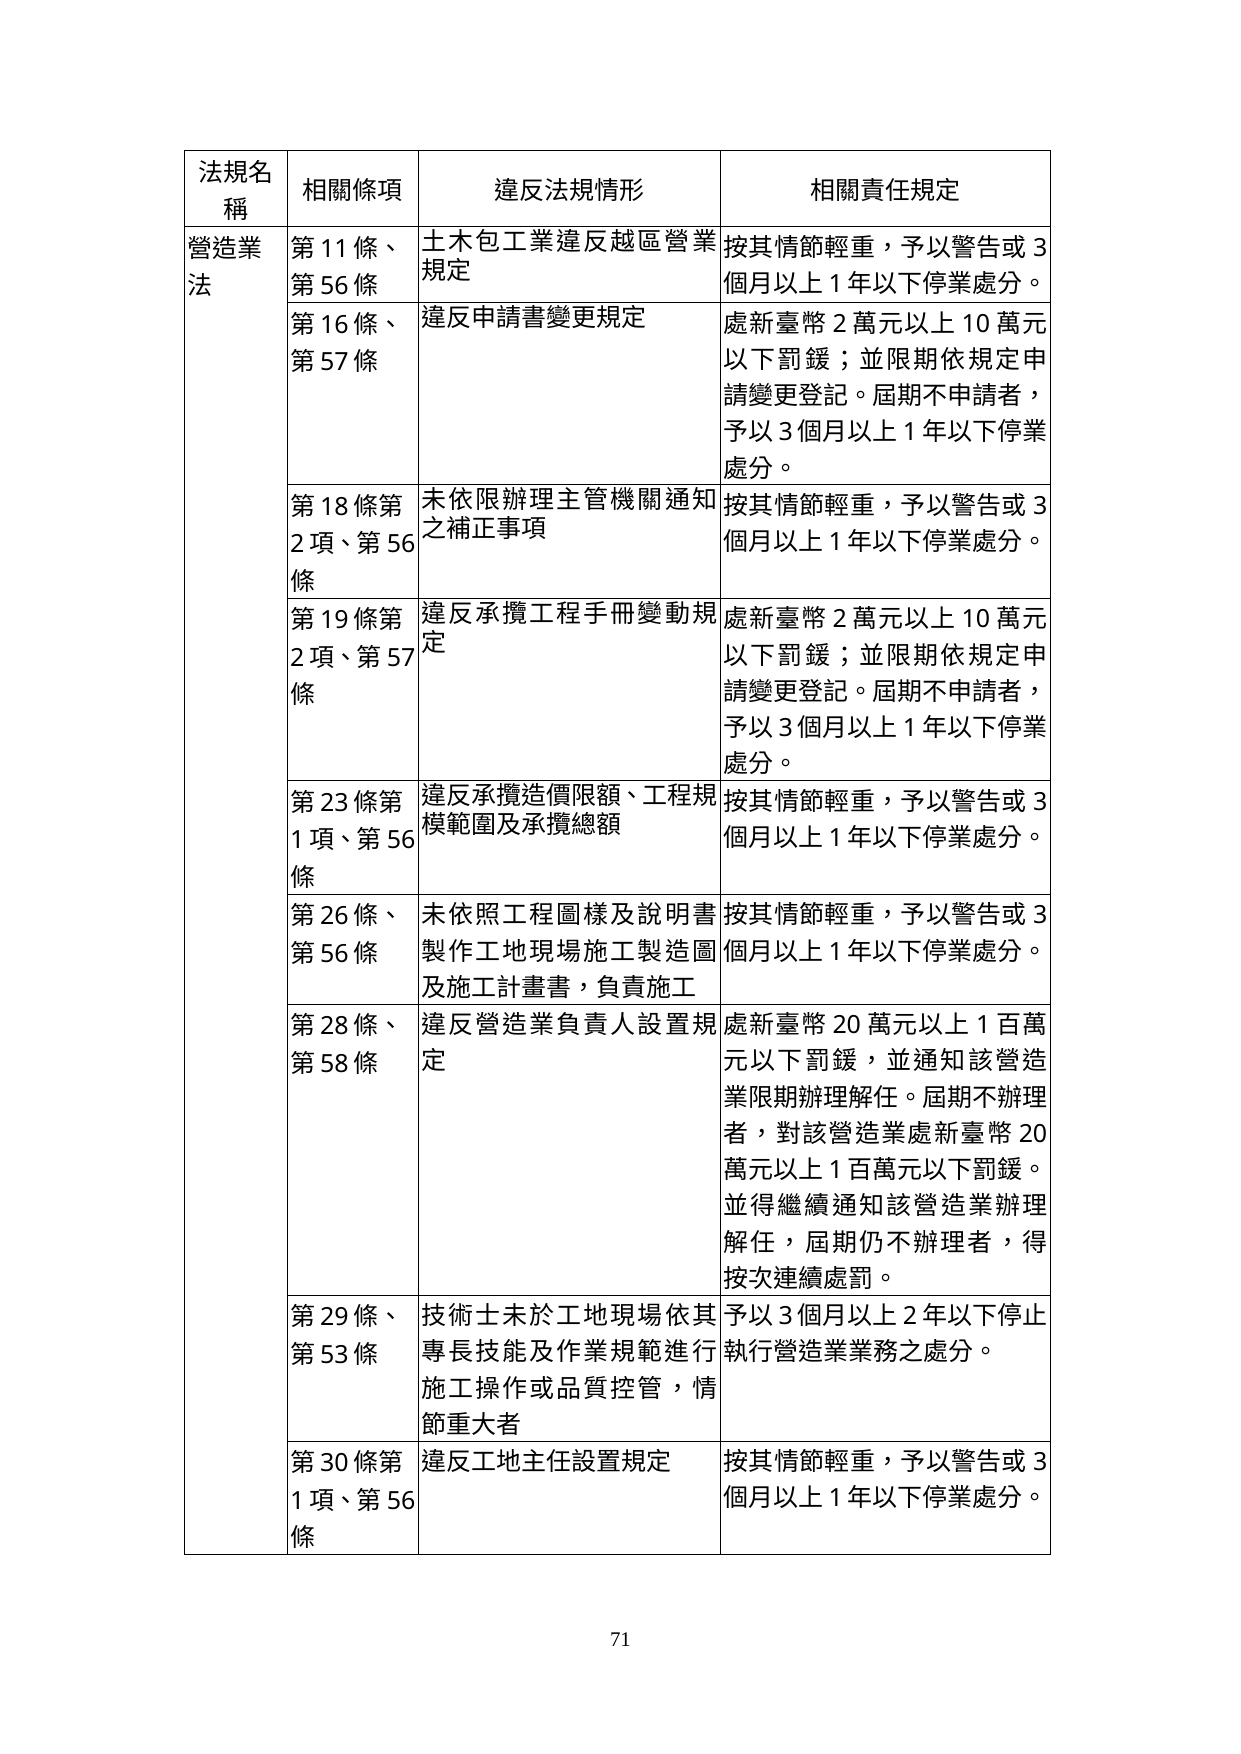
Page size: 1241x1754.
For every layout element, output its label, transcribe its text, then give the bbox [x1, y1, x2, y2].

table_cell 違反工地主任設置規定 [419, 1442, 720, 1554]
table_cell 處新臺幣2萬元以上10萬元以下罰鍰；並限期依規定申請變更登記。屆期不申請者，予以3個月以上1年以下停業處分。 [721, 599, 1050, 780]
table_cell 第29條、 第53條 [288, 1296, 418, 1441]
table_cell 按其情節輕重，予以警告或3個月以上1年以下停業處分。 [721, 485, 1050, 598]
table_header 違反法規情形 [419, 151, 720, 226]
table_header 相關責任規定 [721, 151, 1050, 226]
table_cell 予以3個月以上2年以下停止執行營造業業務之處分。 [721, 1296, 1050, 1441]
table_header 相關條項 [288, 151, 418, 226]
table_cell 處新臺幣20萬元以上1百萬元以下罰鍰，並通知該營造業限期辦理解任。屆期不辦理者，對該營造業處新臺幣20萬元以上1百萬元以下罰鍰。並得繼續通知該營造業辦理解任，屆期仍不辦理者，得按次連續處罰。 [721, 1005, 1050, 1294]
table_cell 第23條第1項、第56條 [288, 781, 418, 894]
table_cell 營造業法 [185, 227, 287, 1554]
table_cell 未依照工程圖樣及說明書製作工地現場施工製造圖及施工計畫書，負責施工 [419, 895, 720, 1003]
table_cell 違反營造業負責人設置規定 [419, 1005, 720, 1294]
table_cell 第16條、 第57條 [288, 303, 418, 484]
table_cell 第30條第1項、第56條 [288, 1442, 418, 1554]
table_cell 按其情節輕重，予以警告或3個月以上1年以下停業處分。 [721, 1442, 1050, 1554]
table_cell 按其情節輕重，予以警告或3個月以上1年以下停業處分。 [721, 781, 1050, 894]
table_cell 第19條第2項、第57條 [288, 599, 418, 780]
table_cell 第11條、 第56條 [288, 227, 418, 302]
table_cell 違反申請書變更規定 [419, 303, 720, 484]
table_cell 第18條第2項、第56條 [288, 485, 418, 598]
table_cell 未依限辦理主管機關通知之補正事項 [419, 485, 720, 598]
table_header 法規名稱 [185, 151, 287, 226]
table_cell 按其情節輕重，予以警告或3個月以上1年以下停業處分。 [721, 227, 1050, 302]
table_cell 第28條、 第58條 [288, 1005, 418, 1294]
table_cell 技術士未於工地現場依其專長技能及作業規範進行施工操作或品質控管，情節重大者 [419, 1296, 720, 1441]
table_cell 處新臺幣2萬元以上10萬元以下罰鍰；並限期依規定申請變更登記。屆期不申請者，予以3個月以上1年以下停業處分。 [721, 303, 1050, 484]
table_cell 按其情節輕重，予以警告或3個月以上1年以下停業處分。 [721, 895, 1050, 1003]
table_cell 違反承攬造價限額、工程規模範圍及承攬總額 [419, 781, 720, 894]
table_cell 違反承攬工程手冊變動規定 [419, 599, 720, 780]
table_cell 土木包工業違反越區營業規定 [419, 227, 720, 302]
table_cell 第26條、 第56條 [288, 895, 418, 1003]
